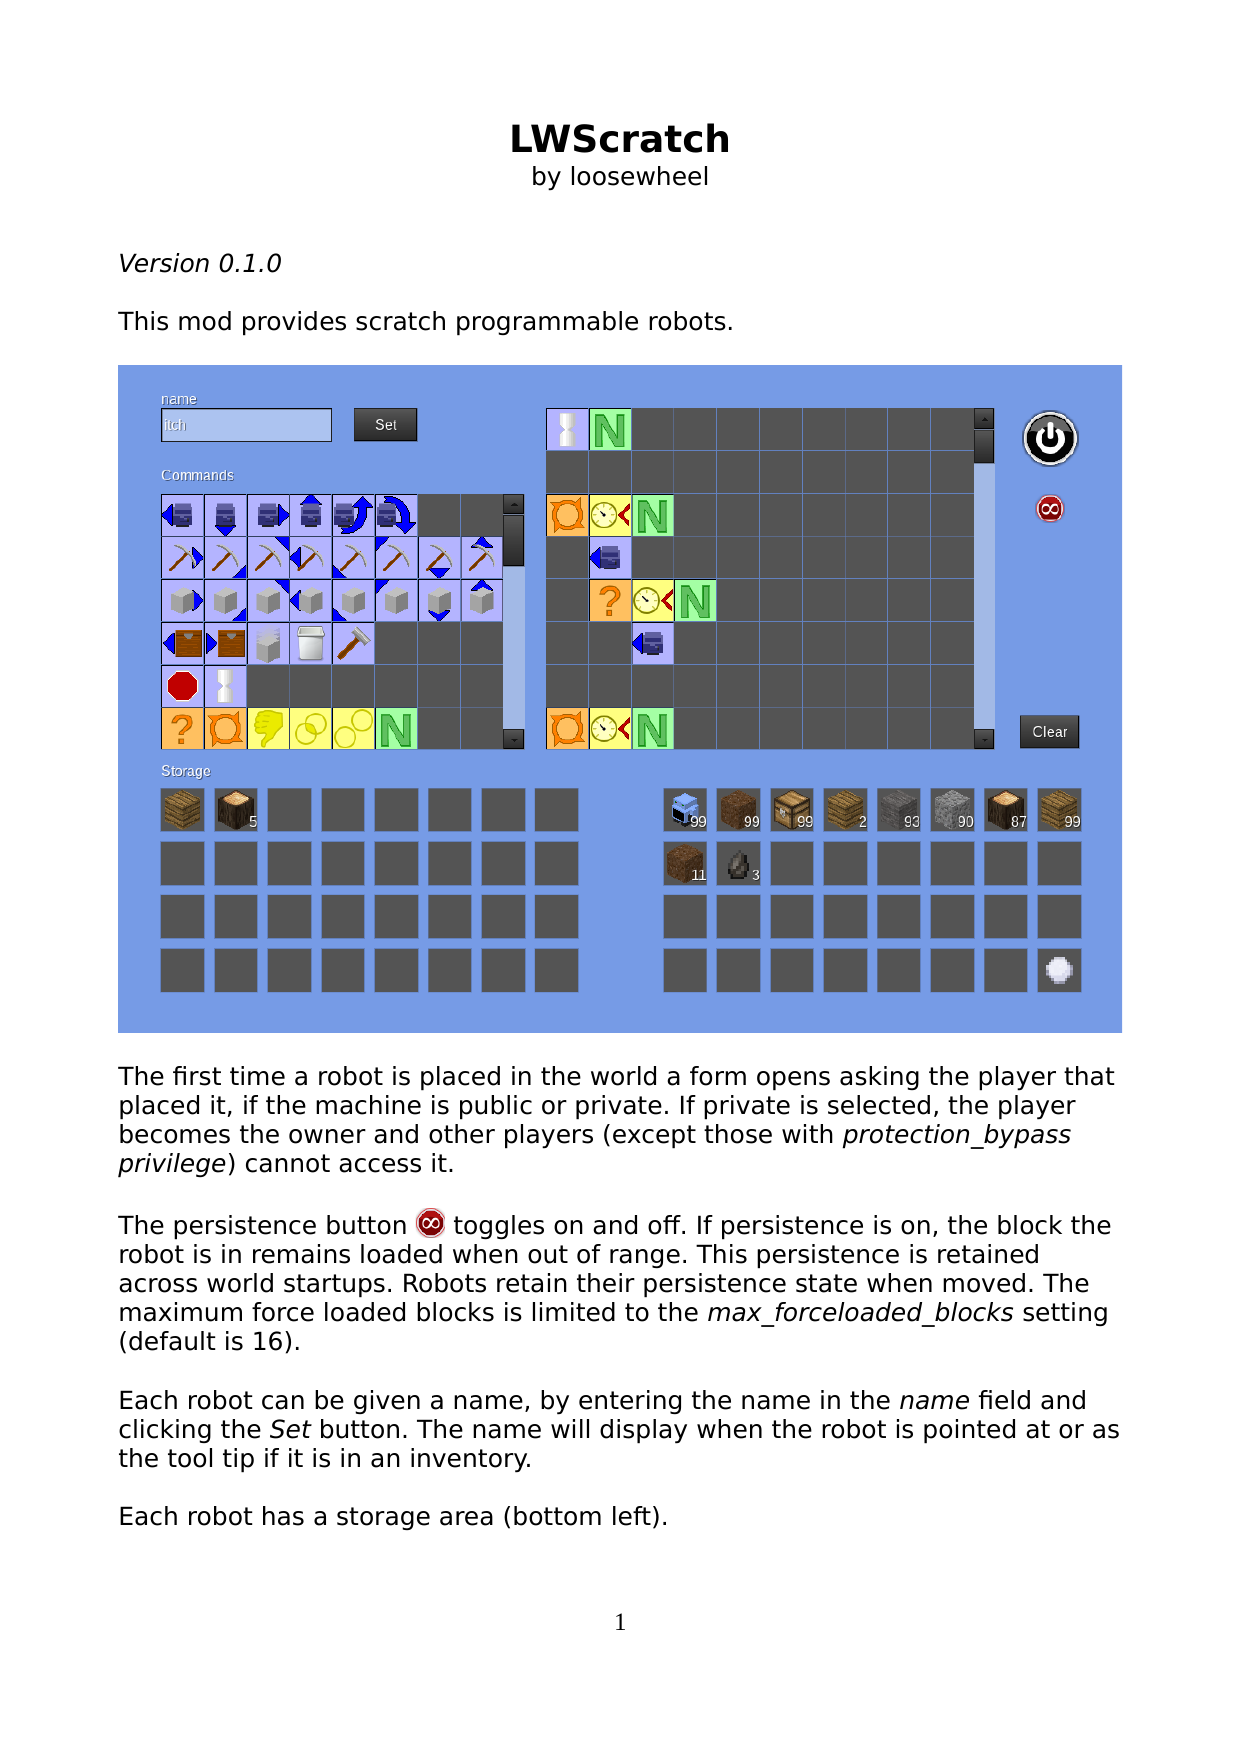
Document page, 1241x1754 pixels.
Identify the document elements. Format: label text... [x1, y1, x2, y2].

text Version 0.1.0 [118, 249, 1122, 278]
text by loosewheel [118, 162, 1122, 191]
text Each robot can be given a name, by entering the name in the name field and clicking the Set button. The name will display when the robot is pointed at or as the tool tip if it is in an inventory. [118, 1386, 1122, 1473]
text The persistence button toggles on and off. If persistence is on, the block the robot is in remains loaded when out of range. This persistence is retained across world startups. Robots retain their persistence state when moved. The maximum force loaded blocks is limited to the max_forceloaded_blocks setting (default is 16). [118, 1208, 1122, 1357]
text This mod provides scratch programmable robots. [118, 307, 1122, 336]
text Each robot has a storage area (bottom left). [118, 1503, 1122, 1532]
text LWScratch [118, 118, 1122, 162]
text The first time a robot is placed in the world a form opens asking the player that placed it, if the machine is public or private. If private is selected, the player becomes the owner and other players (except those with protection_bypass privilege) cannot access it. [118, 1062, 1122, 1179]
picture [118, 365, 1123, 1033]
picture [415, 1208, 445, 1238]
